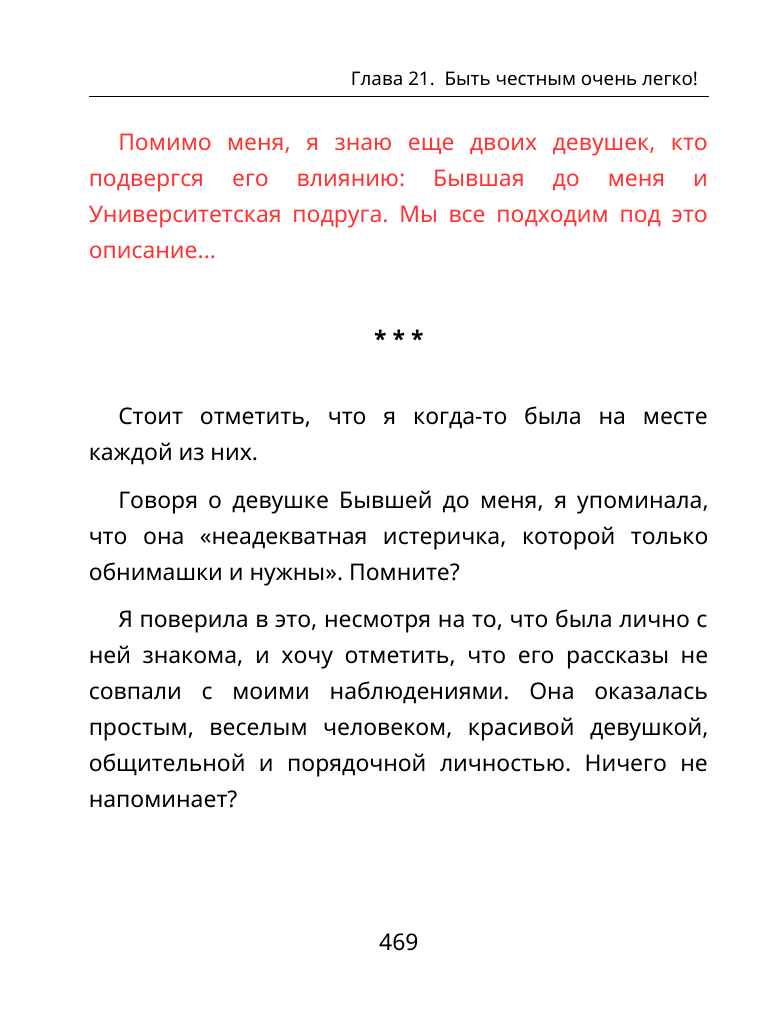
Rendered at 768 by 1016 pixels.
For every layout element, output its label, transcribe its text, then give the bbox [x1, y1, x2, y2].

text Помимо меня, я знаю еще двоих девушек, кто подвергся его влиянию: Бывшая до меня и Университетская подруга. Мы все подходим под это описание... [88, 126, 709, 265]
text Говоря о девушке Бывшей до меня, я упоминала, что она «неадекватная истеричка, которой только обнимашки и нужны». Помните? [88, 484, 709, 587]
text Я поверила в это, несмотря на то, что была лично с ней знакома, и хочу отметить, что его рассказы не совпали с моими наблюдениями. Она оказалась простым, веселым человеком, красивой девушкой, общительной и порядочной личностью. Ничего не напоминает? [88, 603, 709, 814]
text Стоит отметить, что я когда-то была на месте каждой из них. [88, 400, 709, 467]
subtitle * * * [88, 323, 709, 354]
